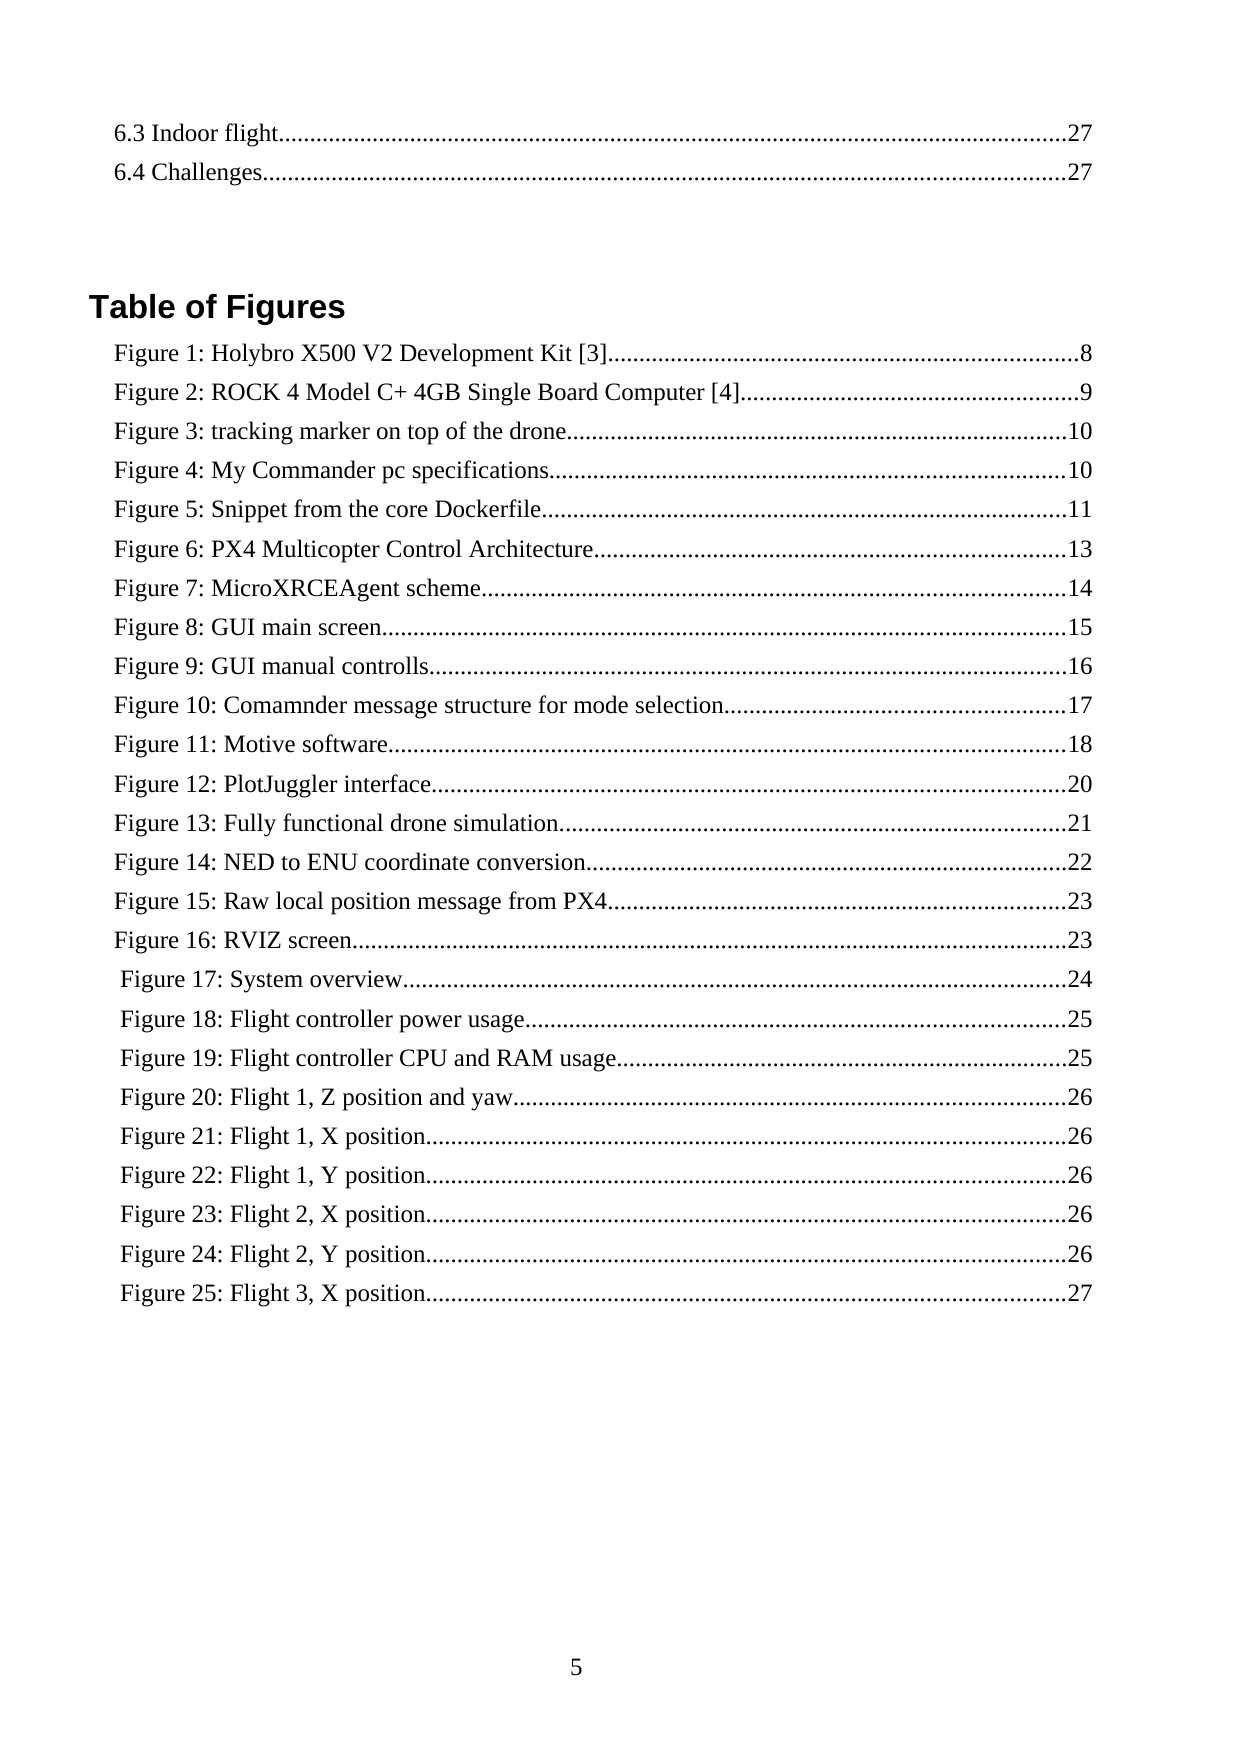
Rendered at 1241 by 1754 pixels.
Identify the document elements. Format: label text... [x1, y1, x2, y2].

text Figure 13: Fully functional drone simulation. 21 [114, 808, 1092, 837]
text Figure 22: Flight 1, Y position 26 [114, 1160, 1092, 1189]
text 6.4 Challenges 27 [114, 157, 1092, 186]
text Figure 2: ROCK 4 Model C+ 4GB Single Board Computer [4] 9 [114, 377, 1092, 406]
text Figure 3: tracking marker on top of the drone 10 [114, 416, 1092, 445]
text 6.3 Indoor flight 27 [114, 118, 1092, 147]
text Figure 8: GUI main screen 15 [114, 612, 1092, 641]
text Figure 5: Snippet from the core Dockerfile 11 [114, 494, 1092, 523]
text Figure 24: Flight 2, Y position 26 [114, 1239, 1092, 1267]
text Figure 19: Flight controller CPU and RAM usage 25 [114, 1043, 1092, 1072]
text Figure 21: Flight 1, X position 26 [114, 1121, 1092, 1150]
text Figure 18: Flight controller power usage 25 [114, 1004, 1092, 1032]
text Figure 16: RVIZ screen 23 [114, 925, 1092, 954]
text Figure 1: Holybro X500 V2 Development Kit [3] 8 [114, 338, 1092, 367]
text Figure 10: Comamnder message structure for mode selection 17 [114, 690, 1092, 719]
text Figure 9: GUI manual controlls 16 [114, 651, 1092, 680]
text Figure 4: My Commander pc specifications 10 [114, 455, 1092, 484]
text Figure 20: Flight 1, Z position and yaw 26 [114, 1082, 1092, 1111]
text Figure 15: Raw local position message from PX4 23 [114, 886, 1092, 915]
subtitle Table of Figures [89, 287, 1092, 325]
text Figure 25: Flight 3, X position 27 [114, 1278, 1092, 1307]
text Figure 7: MicroXRCEAgent scheme 14 [114, 573, 1092, 602]
text Figure 12: PlotJuggler interface 20 [114, 769, 1092, 797]
text Figure 6: PX4 Multicopter Control Architecture 13 [114, 534, 1092, 562]
text Figure 17: System overview 24 [114, 964, 1092, 993]
text Figure 14: NED to ENU coordinate conversion 22 [114, 847, 1092, 876]
text Figure 23: Flight 2, X position 26 [114, 1199, 1092, 1228]
text Figure 11: Motive software 18 [114, 729, 1092, 758]
